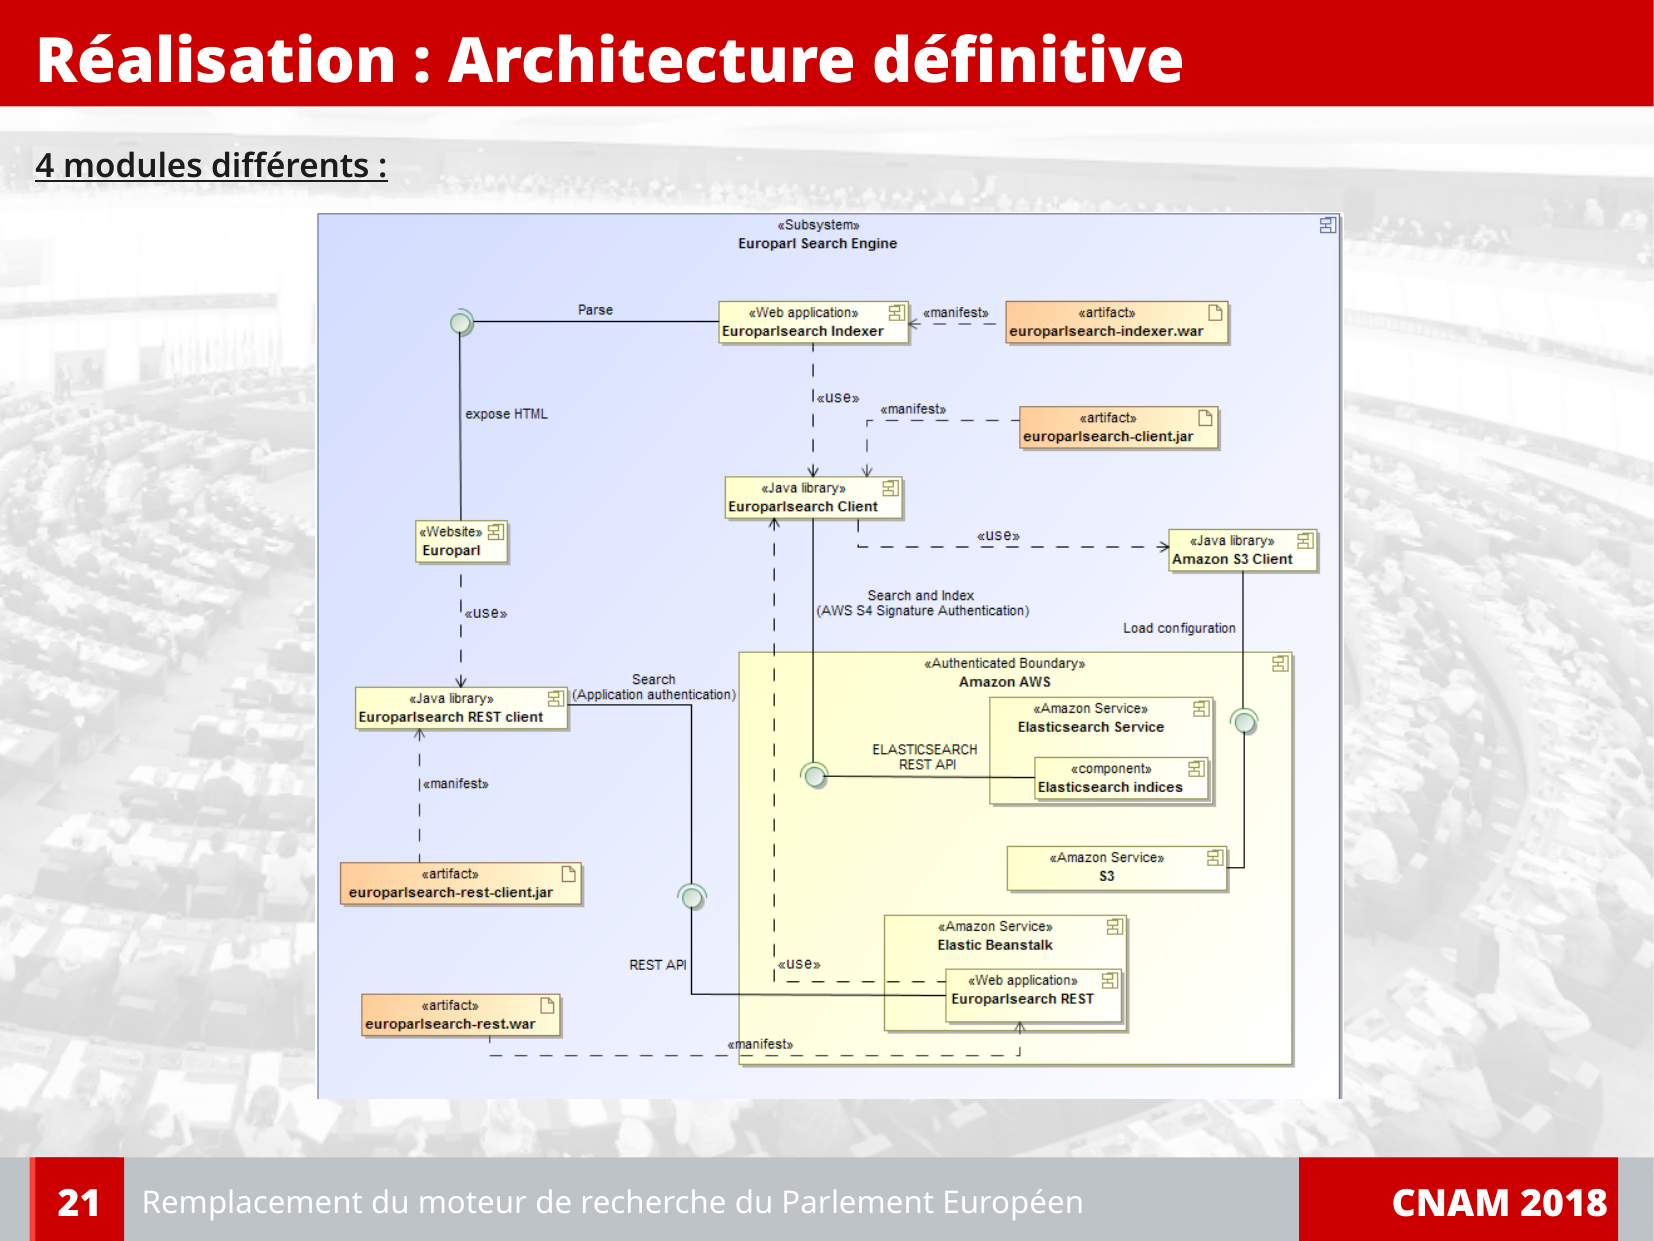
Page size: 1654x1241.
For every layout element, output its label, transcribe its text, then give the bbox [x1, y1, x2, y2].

title Réalisation : Architecture définitive [35, 0, 1571, 101]
list 4 modules différents : [35, 141, 1619, 201]
picture [0, 107, 1654, 1157]
